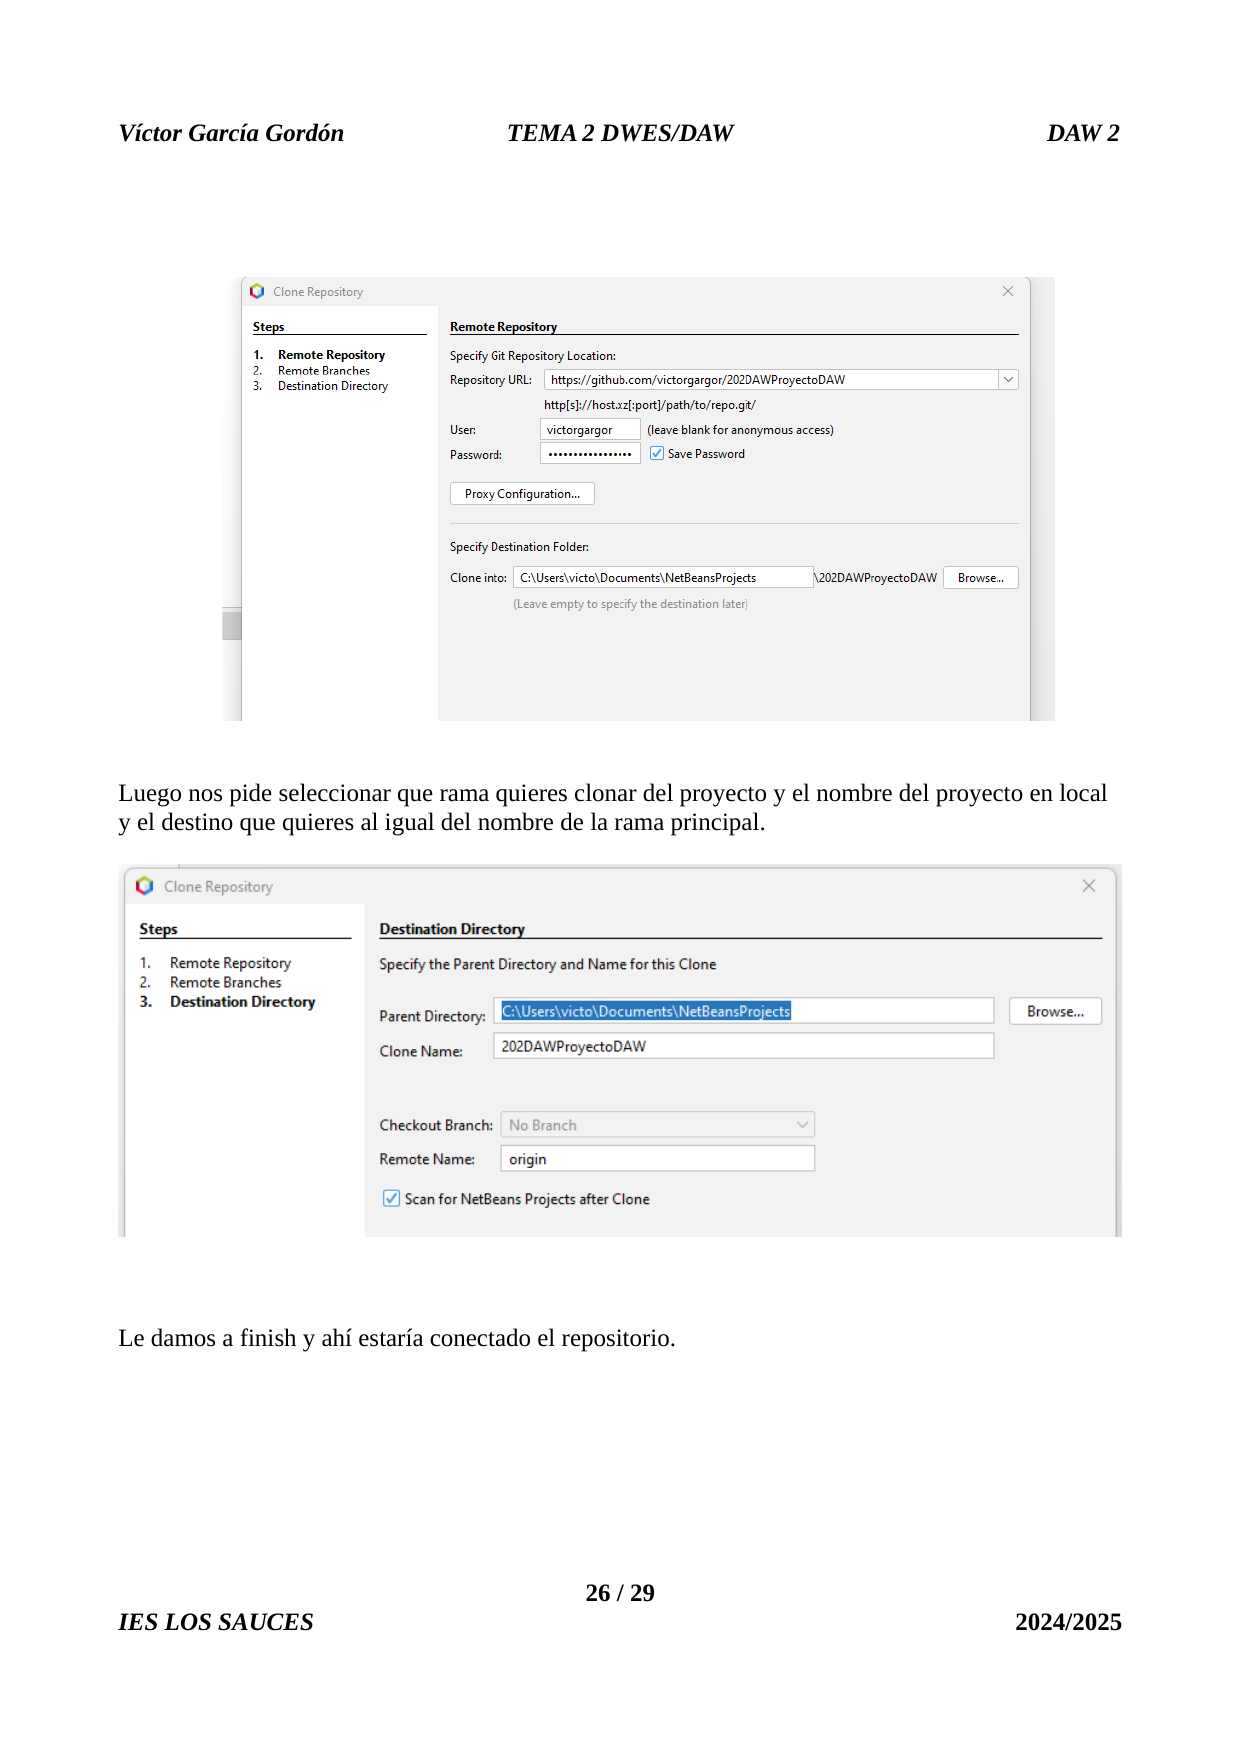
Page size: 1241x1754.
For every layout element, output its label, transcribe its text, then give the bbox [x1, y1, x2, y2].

picture [118, 864, 1123, 1237]
text Le damos a finish y ahí estaría conectado el repositorio. [118, 1323, 1122, 1352]
picture [222, 277, 1055, 721]
text Luego nos pide seleccionar que rama quieres clonar del proyecto y el nombre del proyecto en local y el destino que quieres al igual del nombre de la rama principal. [118, 778, 1122, 836]
